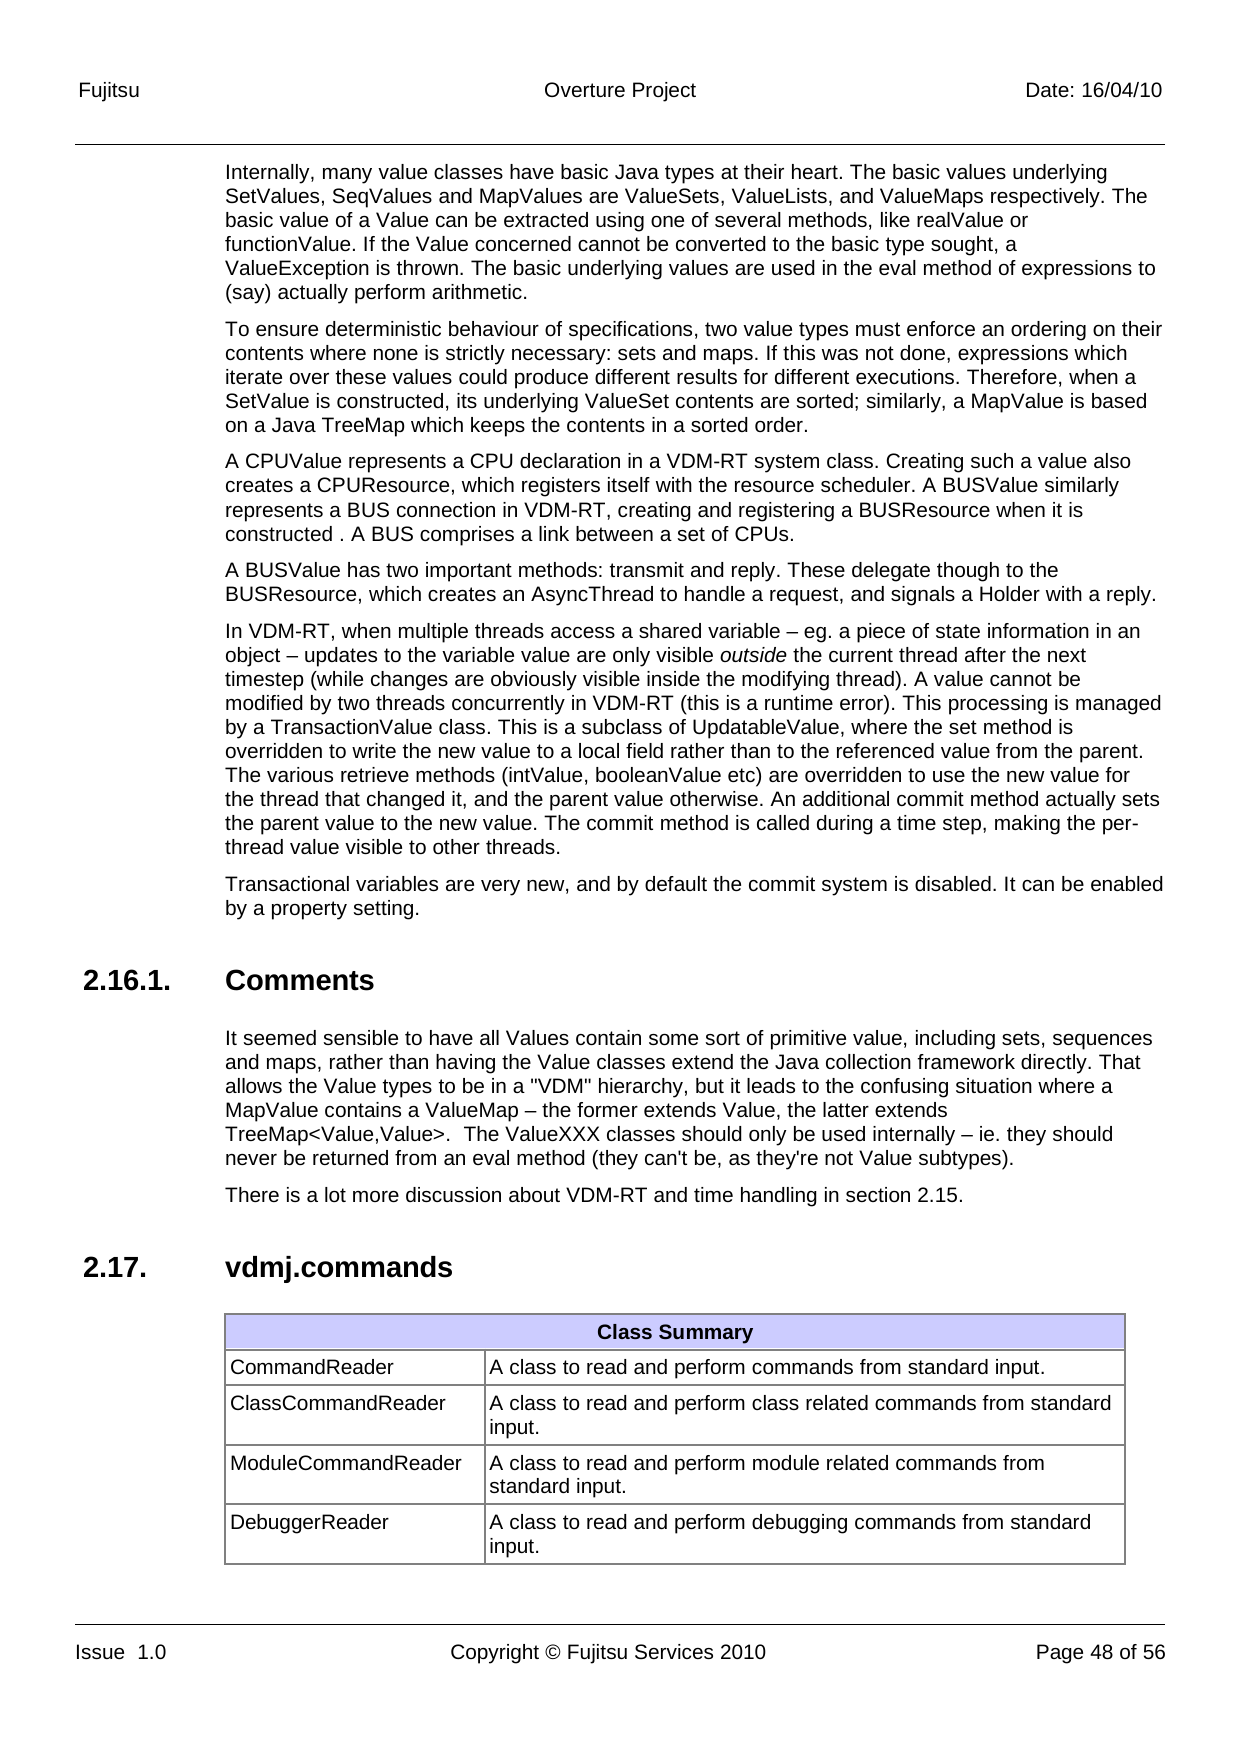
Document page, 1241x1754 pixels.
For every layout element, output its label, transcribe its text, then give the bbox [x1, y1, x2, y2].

table_cell A class to read and perform class related commands from standard input. [486, 1386, 1124, 1444]
table_cell ClassCommandReader [226, 1386, 484, 1444]
text A BUSValue has two important methods: transmit and reply. These delegate though to the BUSResource, which creates an AsyncThread to handle a request, and signals a Holder with a reply. [225, 558, 1165, 606]
table_cell A class to read and perform module related commands from standard input. [486, 1446, 1124, 1503]
table_header Class Summary [226, 1315, 1124, 1348]
text There is a lot more discussion about VDM-RT and time handling in section 2.15. [225, 1183, 1165, 1207]
table_cell A class to read and perform commands from standard input. [486, 1351, 1124, 1384]
text To ensure deterministic behaviour of specifications, two value types must enforce an ordering on their contents where none is strictly necessary: sets and maps. If this was not done, expressions which iterate over these values could produce different results for different executions. Therefore, when a SetValue is constructed, its underlying ValueSet contents are sorted; similarly, a MapValue is based on a Java TreeMap which keeps the contents in a sorted order. [225, 317, 1165, 437]
subtitle Comments [75, 962, 1165, 996]
text In VDM-RT, when multiple threads access a shared variable – eg. a piece of state information in an object – updates to the variable value are only visible outside the current thread after the next timestep (while changes are obviously visible inside the modifying thread). A value cannot be modified by two threads concurrently in VDM-RT (this is a runtime error). This processing is managed by a TransactionValue class. This is a subclass of UpdatableValue, where the set method is overridden to write the new value to a local field rather than to the referenced value from the parent. The various retrieve methods (intValue, booleanValue etc) are overridden to use the new value for the thread that changed it, and the parent value otherwise. An additional commit method actually sets the parent value to the new value. The commit method is called during a time step, making the per-thread value visible to other threads. [225, 619, 1165, 859]
text Transactional variables are very new, and by default the commit system is disabled. It can be enabled by a property setting. [225, 872, 1165, 920]
text A CPUValue represents a CPU declaration in a VDM-RT system class. Creating such a value also creates a CPUResource, which registers itself with the resource scheduler. A BUSValue similarly represents a BUS connection in VDM-RT, creating and registering a BUSResource when it is constructed . A BUS comprises a link between a set of CPUs. [225, 449, 1165, 546]
text Internally, many value classes have basic Java types at their heart. The basic values underlying SetValues, SeqValues and MapValues are ValueSets, ValueLists, and ValueMaps respectively. The basic value of a Value can be extracted using one of several methods, like realValue or functionValue. If the Value concerned cannot be converted to the basic type sought, a ValueException is thrown. The basic underlying values are used in the eval method of expressions to (say) actually perform arithmetic. [225, 160, 1165, 304]
text It seemed sensible to have all Values contain some sort of primitive value, including sets, sequences and maps, rather than having the Value classes extend the Java collection framework directly. That allows the Value types to be in a "VDM" hierarchy, but it leads to the confusing situation where a MapValue contains a ValueMap – the former extends Value, the latter extends TreeMap<Value,Value>. The ValueXXX classes should only be used internally – ie. they should never be returned from an eval method (they can't be, as they're not Value subtypes). [225, 1026, 1165, 1170]
subtitle vdmj.commands [75, 1249, 1165, 1283]
table_cell CommandReader [226, 1351, 484, 1384]
table_cell A class to read and perform debugging commands from standard input. [486, 1505, 1124, 1563]
table_cell ModuleCommandReader [226, 1446, 484, 1503]
table_cell DebuggerReader [226, 1505, 484, 1563]
